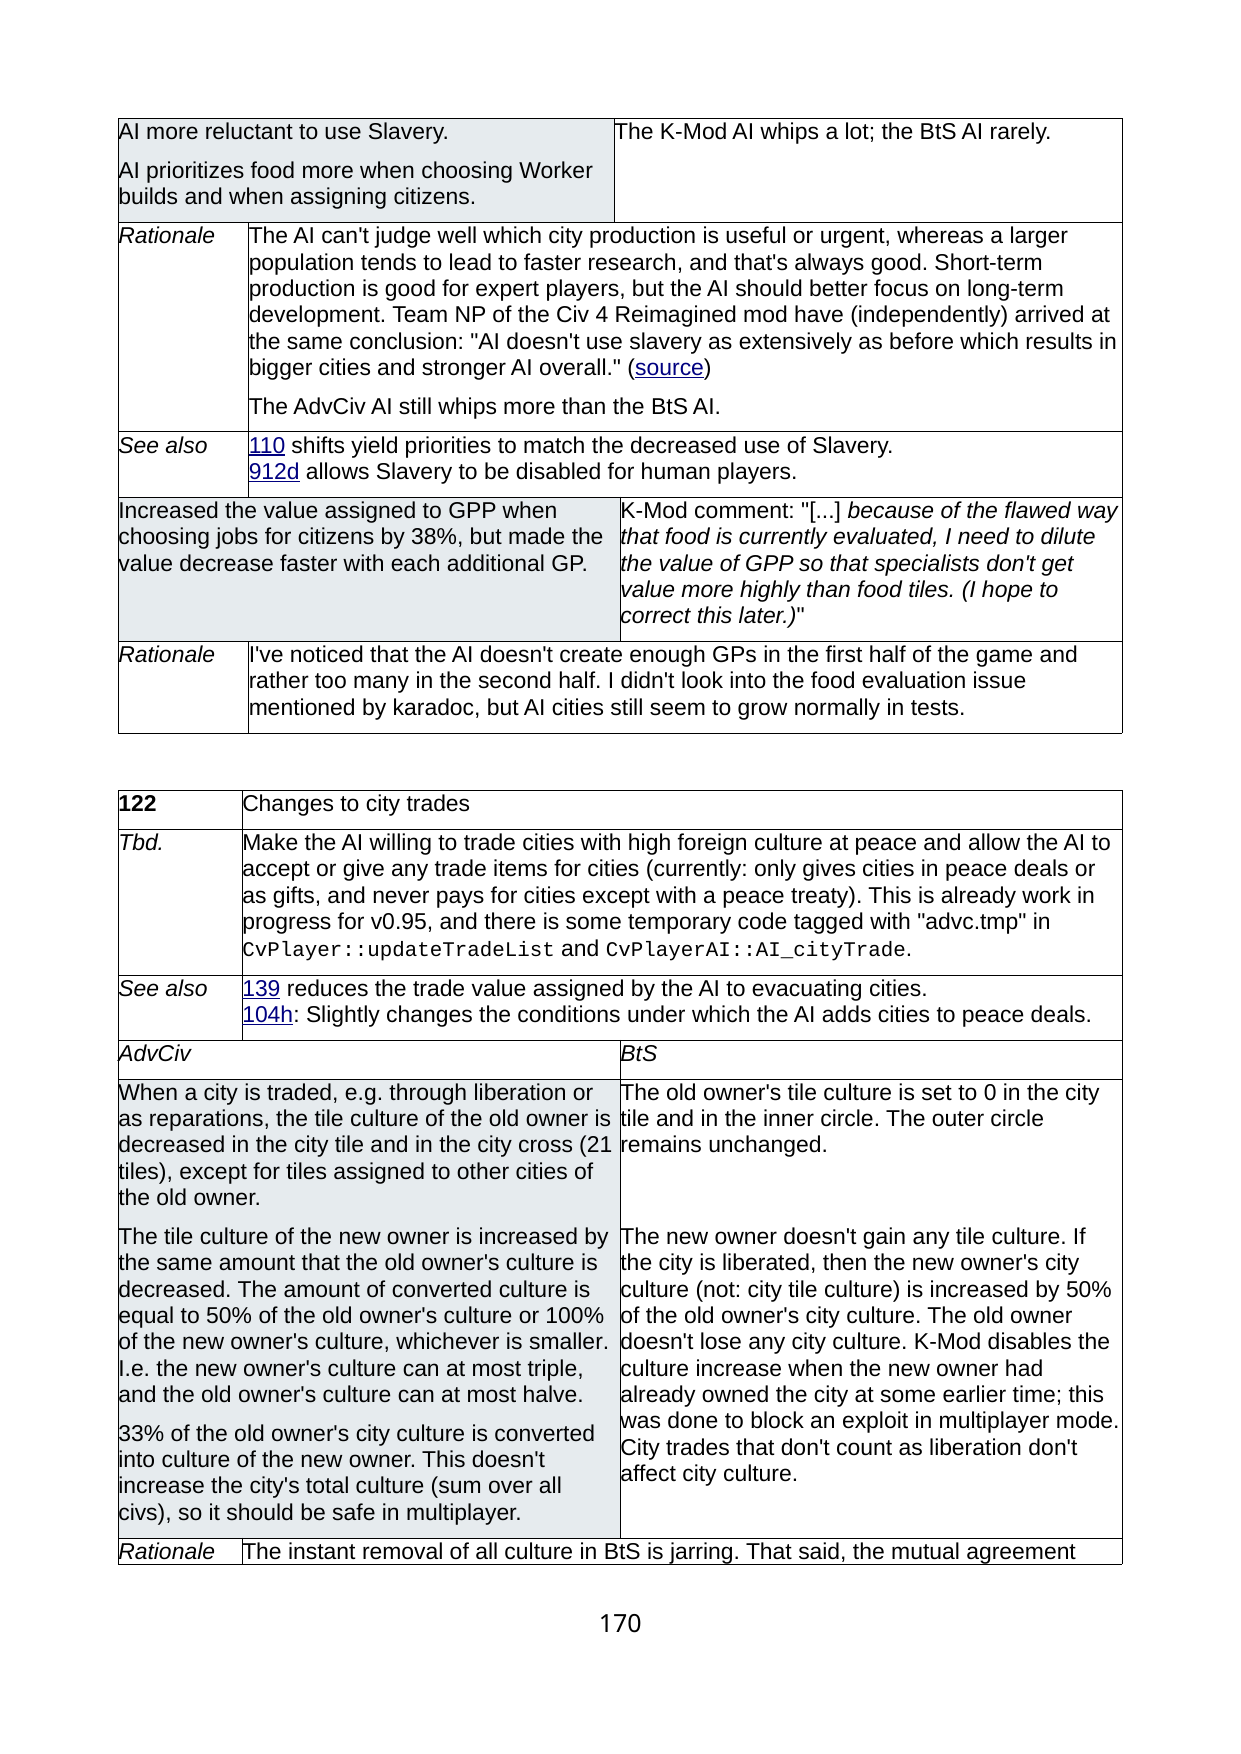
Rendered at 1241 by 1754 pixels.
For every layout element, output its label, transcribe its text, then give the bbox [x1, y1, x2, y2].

table_cell Increased the value assigned to GPP when choosing jobs for citizens by 38%, but made the value decrease faster with each additional GP. [119, 498, 620, 641]
table_cell See also [119, 976, 242, 1040]
table_cell AI more reluctant to use Slavery. AI prioritizes food more when choosing Worker builds and when assigning citizens. [119, 119, 614, 222]
table_cell The instant removal of all culture in BtS is jarring. That said, the mutual agreement [243, 1539, 1122, 1564]
table_cell Rationale [119, 1539, 242, 1564]
table_header 122 [119, 791, 242, 829]
table_cell Rationale [119, 642, 248, 732]
table_cell See also [119, 432, 248, 497]
table_cell Make the AI willing to trade cities with high foreign culture at peace and allow the AI to accept or give any trade items for cities (currently: only gives cities in peace deals or as gifts, and never pays for cities except with a peace treaty). This is already work in progress for v0.95, and there is some temporary code tagged with "advc.tmp" in CvPlayer::updateTradeList and CvPlayerAI::AI_cityTrade. [243, 830, 1122, 974]
table_cell AdvCiv [119, 1041, 620, 1079]
table_cell I've noticed that the AI doesn't create enough GPs in the first half of the game and rather too many in the second half. I didn't look into the food evaluation issue mentioned by karadoc, but AI cities still seem to grow normally in tests. [249, 642, 1122, 732]
table_cell The K-Mod AI whips a lot; the BtS AI rarely. [615, 119, 1122, 222]
table_cell Rationale [119, 223, 248, 431]
table_cell The AI can't judge well which city production is useful or urgent, whereas a larger population tends to lead to faster research, and that's always good. Short-term production is good for expert players, but the AI should better focus on long-term development. Team NP of the Civ 4 Reimagined mod have (independently) arrived at the same conclusion: "AI doesn't use slavery as extensively as before which results in bigger cities and stronger AI overall." (source) The AdvCiv AI still whips more than the BtS AI. [249, 223, 1122, 431]
table_cell 110 shifts yield priorities to match the decreased use of Slavery. 912d allows Slavery to be disabled for human players. [249, 432, 1122, 497]
table_cell When a city is traded, e.g. through liberation or as reparations, the tile culture of the old owner is decreased in the city tile and in the city cross (21 tiles), except for tiles assigned to other cities of the old owner. The tile culture of the new owner is increased by the same amount that the old owner's culture is decreased. The amount of converted culture is equal to 50% of the old owner's culture or 100% of the new owner's culture, whichever is smaller. I.e. the new owner's culture can at most triple, and the old owner's culture can at most halve. 33% of the old owner's city culture is converted into culture of the new owner. This doesn't increase the city's total culture (sum over all civs), so it should be safe in multiplayer. [119, 1080, 620, 1538]
table_cell 139 reduces the trade value assigned by the AI to evacuating cities. 104h: Slightly changes the conditions under which the AI adds cities to peace deals. [243, 976, 1122, 1040]
table_cell The old owner's tile culture is set to 0 in the city tile and in the inner circle. The outer circle remains unchanged. The new owner doesn't gain any tile culture. If the city is liberated, then the new owner's city culture (not: city tile culture) is increased by 50% of the old owner's city culture. The old owner doesn't lose any city culture. K‑Mod disables the culture increase when the new owner had already owned the city at some earlier time; this was done to block an exploit in multiplayer mode. City trades that don't count as liberation don't affect city culture. [621, 1080, 1122, 1538]
table_cell Tbd. [119, 830, 242, 974]
table_cell BtS [621, 1041, 1122, 1079]
table_cell K-Mod comment: "[...] because of the flawed way that food is currently evaluated, I need to dilute the value of GPP so that specialists don't get value more highly than food tiles. (I hope to correct this later.)" [621, 498, 1122, 641]
table_header Changes to city trades [243, 791, 1122, 829]
